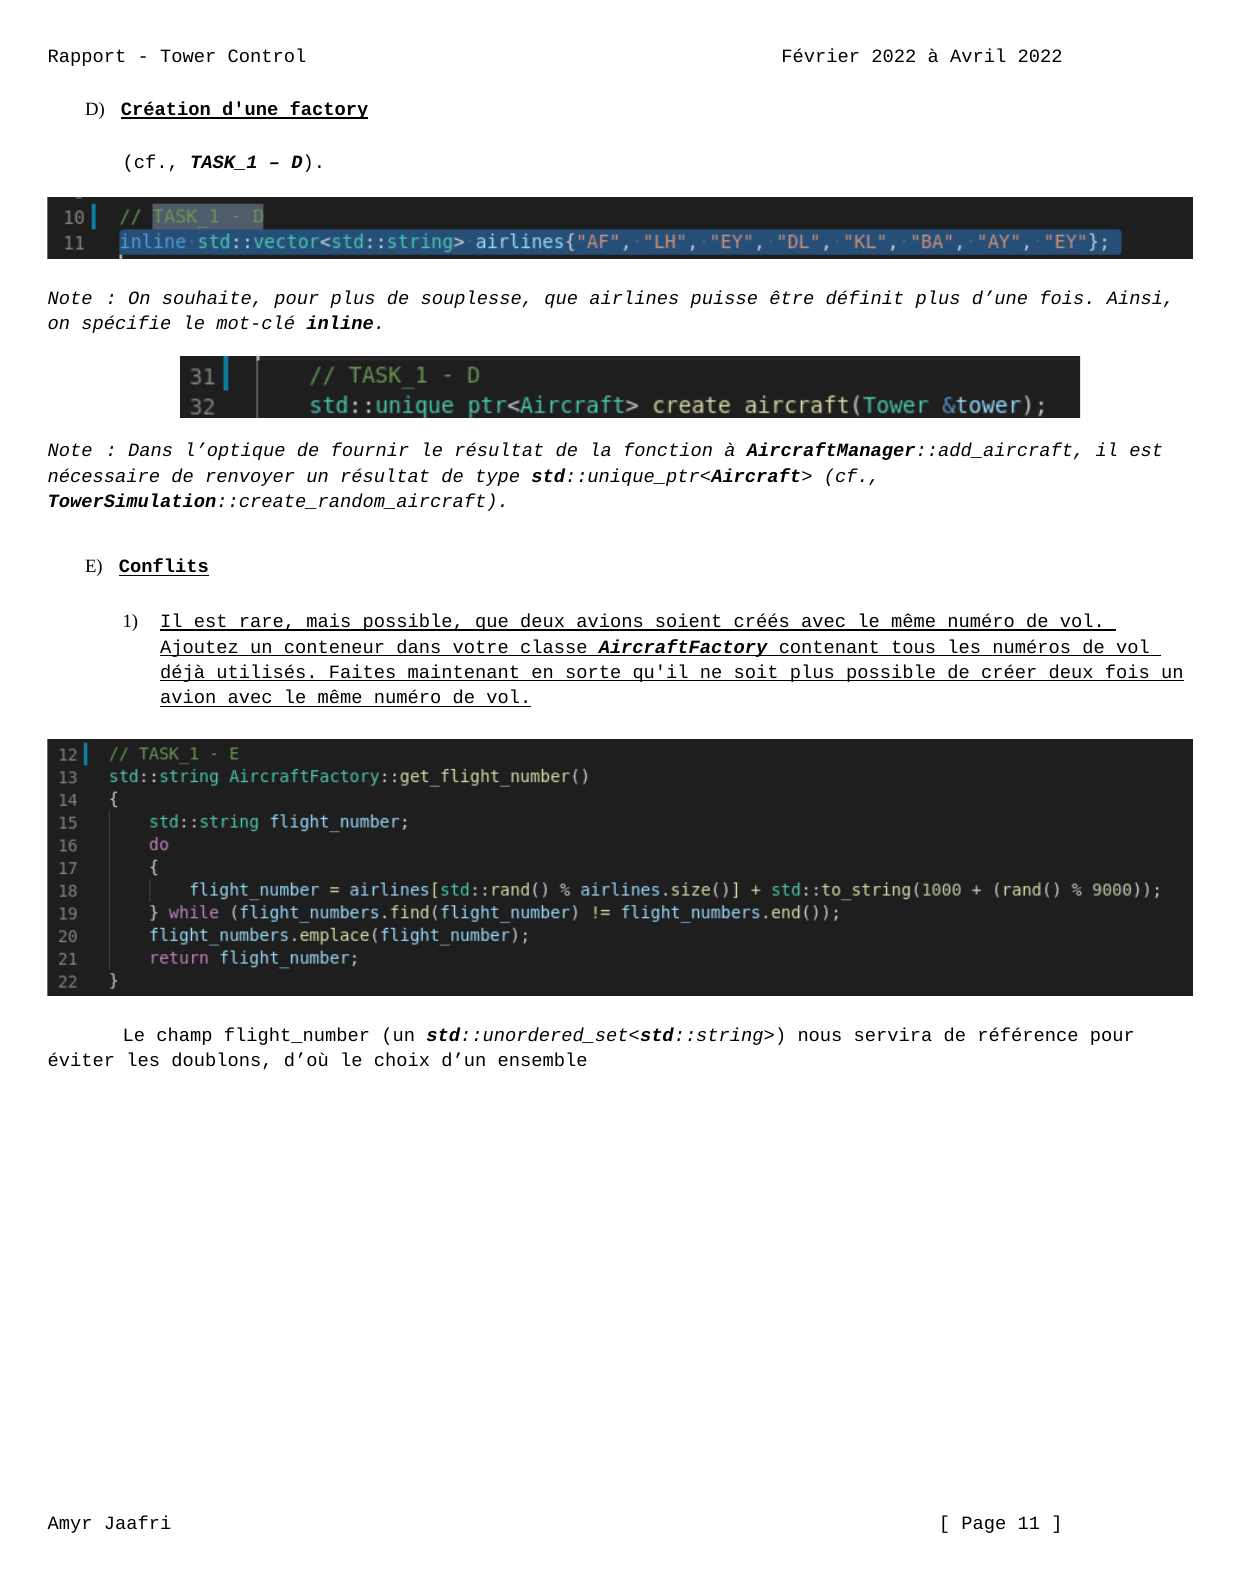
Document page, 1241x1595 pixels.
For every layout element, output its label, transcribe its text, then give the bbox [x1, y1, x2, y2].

picture [47, 739, 1193, 996]
text Note : On souhaite, pour plus de souplesse, que airlines puisse être définit plus d’une fois. Ainsi, on spécifie le mot-clé inline. [47, 289, 1193, 335]
picture [47, 197, 1193, 259]
text Le champ flight_number (un std::unordered_set<std::string>) nous servira de référence pour éviter les doublons, d’où le choix d’un ensemble [47, 1026, 1193, 1072]
list Il est rare, mais possible, que deux avions soient créés avec le même numéro de vol. Ajoutez un conteneur dans votre classe AircraftFactory contenant tous les numéros de vol déjà utilisés. Faites maintenant en sorte qu'il ne soit plus possible de créer deux fois un avion avec le même numéro de vol. [122, 610, 1193, 709]
text (cf., TASK_1 – D). [47, 153, 1193, 174]
text Note : Dans l’optique de fournir le résultat de la fonction à AircraftManager::add_aircraft, il est nécessaire de renvoyer un résultat de type std::unique_ptr<Aircraft> (cf., TowerSimulation::create_random_aircraft). [47, 441, 1193, 513]
subtitle Conflits [85, 555, 1193, 578]
picture [180, 356, 1080, 418]
subtitle Création d'une factory [85, 98, 1193, 121]
